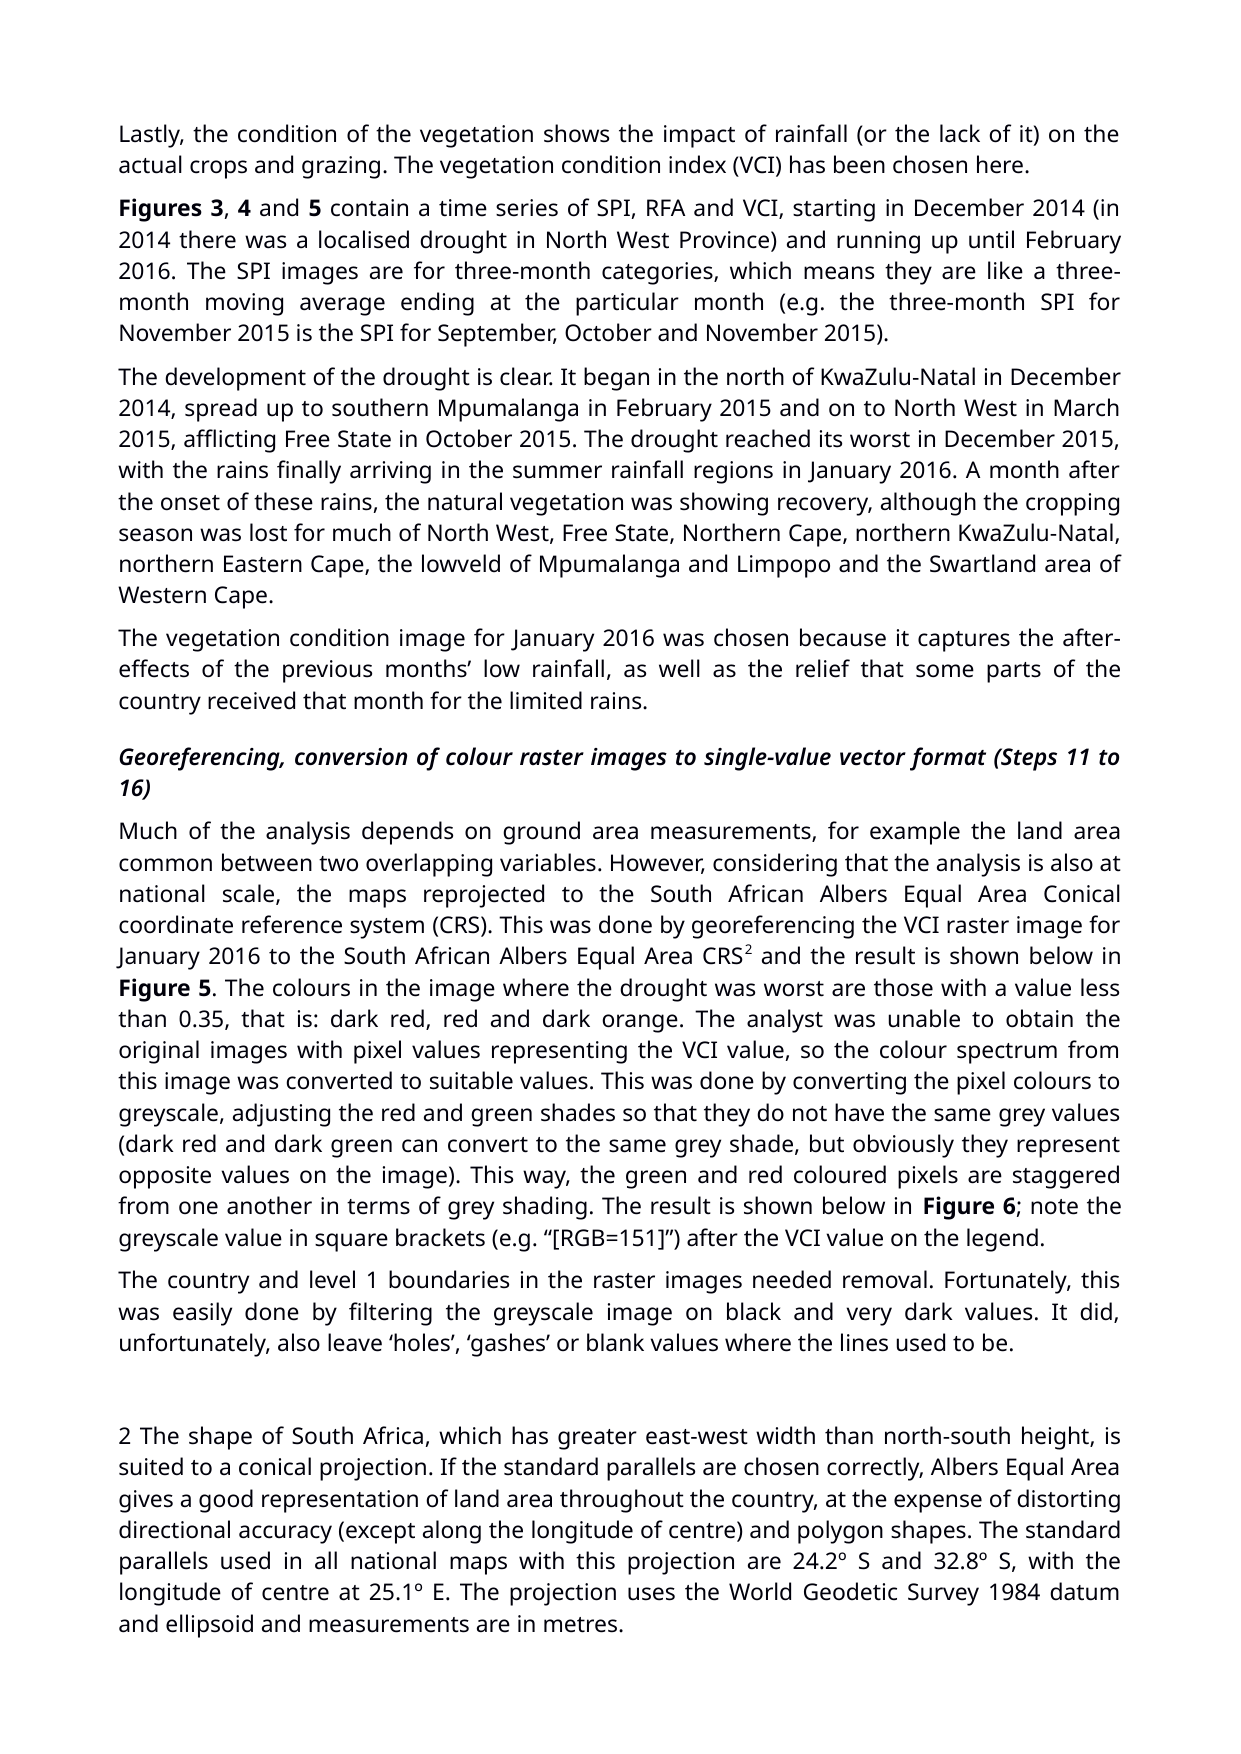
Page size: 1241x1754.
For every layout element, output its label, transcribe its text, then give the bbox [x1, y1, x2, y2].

text Much of the analysis depends on ground area measurements, for example the land area common between two overlapping variables. However, considering that the analysis is also at national scale, the maps reprojected to the South African Albers Equal Area Conical coordinate reference system (CRS). This was done by georeferencing the VCI raster image for January 2016 to the South African Albers Equal Area CRS and the result is shown below in Figure 6. The colours in the image where the drought was worst are those with a value less than 0.35, that is: dark red, red and dark orange. The analyst was unable to obtain the original images with pixel values representing the VCI value, so the colour spectrum from this image was converted to suitable values. This was done by converting the pixel colours to greyscale, adjusting the red and green shades so that they do not have the same grey values (dark red and dark green can convert to the same grey shade, but obviously they represent opposite values on the image). This way, the green and red coloured pixels are staggered from one another in terms of grey shading. The result is shown below in Figure 7; note the greyscale value in square brackets (e.g. “[RGB=151]”) after the VCI value on the legend. [118, 815, 1122, 1253]
text The country and level 1 boundaries in the raster images needed removal. Fortunately, this was easily done by filtering the greyscale image on black and very dark values. It did, unfortunately, also leave ‘holes’, ‘gashes’ or blank values where the lines used to be. [118, 1264, 1122, 1358]
text Figures 3, 4 and 5 contain a time series of SPI, RFA and VCI, starting in December 2014 (in 2014 there was a localised drought in North West Province) and running up until February 2016. The SPI images are for three-month categories, which means they are like a three-month moving average ending at the particular month (e.g. the three-month SPI for November 2015 is the SPI for September, October and November 2015). [118, 192, 1122, 349]
text The vegetation condition image for January 2016 was chosen because it captures the after-effects of the previous months’ low rainfall, as well as the relief that some parts of the country received that month for the limited rains. [118, 622, 1122, 716]
text The development of the drought is clear. It began in the north of KwaZulu-Natal in December 2014, spread up to southern Mpumalanga in February 2015 and on to North West in March 2015, afflicting Free State in October 2015. The drought reached its worst in December 2015, with the rains finally arriving in the summer rainfall regions in January 2016. A month after the onset of these rains, the natural vegetation was showing recovery, although the cropping season was lost for much of North West, Free State, Northern Cape, northern KwaZulu-Natal, northern Eastern Cape, the lowveld of Mpumalanga and Limpopo and the Swartland area of Western Cape. [118, 360, 1122, 610]
subtitle Georeferencing, conversion of colour raster images to single-value vector format (Steps 11 to 16) [118, 741, 1122, 803]
text Lastly, the condition of the vegetation shows the impact of rainfall (or the lack of it) on the actual crops and grazing. The vegetation condition index (VCI) has been chosen here. [118, 118, 1122, 181]
text The shape of South Africa, which has greater east-west width than north-south height, is suited to a conical projection. If the standard parallels are chosen correctly, Albers Equal Area gives a good representation of land area throughout the country, at the expense of distorting directional accuracy (except along the longitude of centre) and polygon shapes. The standard parallels used in all national maps with this projection are 24.2º S and 32.8º S, with the longitude of centre at 25.1º E. The projection uses the World Geodetic Survey 1984 datum and ellipsoid and measurements are in metres. [118, 1420, 1122, 1639]
